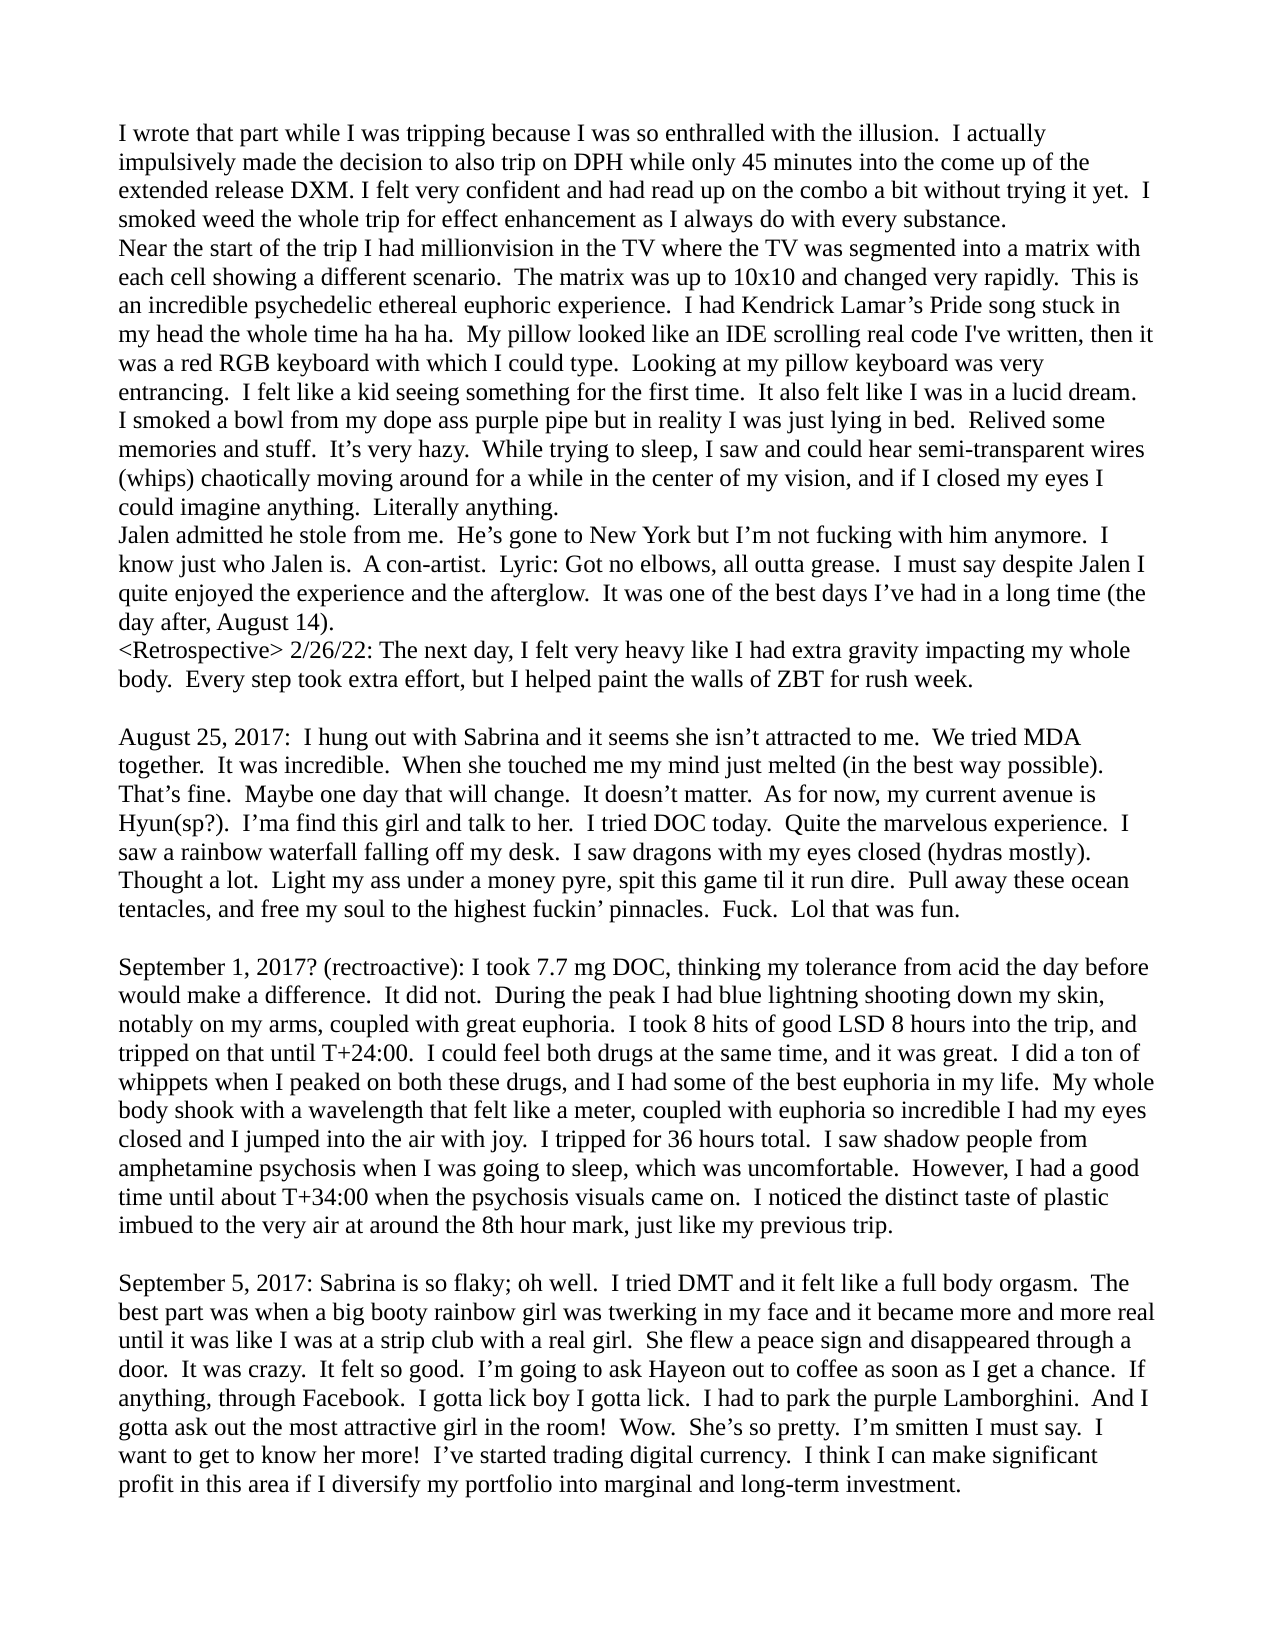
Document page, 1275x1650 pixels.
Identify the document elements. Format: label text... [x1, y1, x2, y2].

text September 1, 2017? (rectroactive): I took 7.7 mg DOC, thinking my tolerance from acid the day before would make a difference. It did not. During the peak I had blue lightning shooting down my skin, notably on my arms, coupled with great euphoria. I took 8 hits of good LSD 8 hours into the trip, and tripped on that until T+24:00. I could feel both drugs at the same time, and it was great. I did a ton of whippets when I peaked on both these drugs, and I had some of the best euphoria in my life. My whole body shook with a wavelength that felt like a meter, coupled with euphoria so incredible I had my eyes closed and I jumped into the air with joy. I tripped for 36 hours total. I saw shadow people from amphetamine psychosis when I was going to sleep, which was uncomfortable. However, I had a good time until about T+34:00 when the psychosis visuals came on. I noticed the distinct taste of plastic imbued to the very air at around the 8th hour mark, just like my previous trip. [118, 952, 1157, 1239]
text I wrote that part while I was tripping because I was so enthralled with the illusion. I actually impulsively made the decision to also trip on DPH while only 45 minutes into the come up of the extended release DXM. I felt very confident and had read up on the combo a bit without trying it yet. I smoked weed the whole trip for effect enhancement as I always do with every substance. [118, 118, 1157, 233]
text September 5, 2017: Sabrina is so flaky; oh well. I tried DMT and it felt like a full body orgasm. The best part was when a big booty rainbow girl was twerking in my face and it became more and more real until it was like I was at a strip club with a real girl. She flew a peace sign and disappeared through a door. It was crazy. It felt so good. I’m going to ask Hayeon out to coffee as soon as I get a chance. If anything, through Facebook. I gotta lick boy I gotta lick. I had to park the purple Lamborghini. And I gotta ask out the most attractive girl in the room! Wow. She’s so pretty. I’m smitten I must say. I want to get to know her more! I’ve started trading digital currency. I think I can make significant profit in this area if I diversify my portfolio into marginal and long-term investment. [118, 1268, 1157, 1498]
text August 25, 2017: I hung out with Sabrina and it seems she isn’t attracted to me. We tried MDA together. It was incredible. When she touched me my mind just melted (in the best way possible). That’s fine. Maybe one day that will change. It doesn’t matter. As for now, my current avenue is Hyun(sp?). I’ma find this girl and talk to her. I tried DOC today. Quite the marvelous experience. I saw a rainbow waterfall falling off my desk. I saw dragons with my eyes closed (hydras mostly). Thought a lot. Light my ass under a money pyre, spit this game til it run dire. Pull away these ocean tentacles, and free my soul to the highest fuckin’ pinnacles. Fuck. Lol that was fun. [118, 722, 1157, 923]
text Near the start of the trip I had millionvision in the TV where the TV was segmented into a matrix with each cell showing a different scenario. The matrix was up to 10x10 and changed very rapidly. This is an incredible psychedelic ethereal euphoric experience. I had Kendrick Lamar’s Pride song stuck in my head the whole time ha ha ha. My pillow looked like an IDE scrolling real code I've written, then it was a red RGB keyboard with which I could type. Looking at my pillow keyboard was very entrancing. I felt like a kid seeing something for the first time. It also felt like I was in a lucid dream. I smoked a bowl from my dope ass purple pipe but in reality I was just lying in bed. Relived some memories and stuff. It’s very hazy. While trying to sleep, I saw and could hear semi-transparent wires (whips) chaotically moving around for a while in the center of my vision, and if I closed my eyes I could imagine anything. Literally anything. [118, 233, 1157, 521]
text <Retrospective> 2/26/22: The next day, I felt very heavy like I had extra gravity impacting my whole body. Every step took extra effort, but I helped paint the walls of ZBT for rush week. [118, 636, 1157, 693]
text Jalen admitted he stole from me. He’s gone to New York but I’m not fucking with him anymore. I know just who Jalen is. A con-artist. Lyric: Got no elbows, all outta grease. I must say despite Jalen I quite enjoyed the experience and the afterglow. It was one of the best days I’ve had in a long time (the day after, August 14). [118, 521, 1157, 636]
